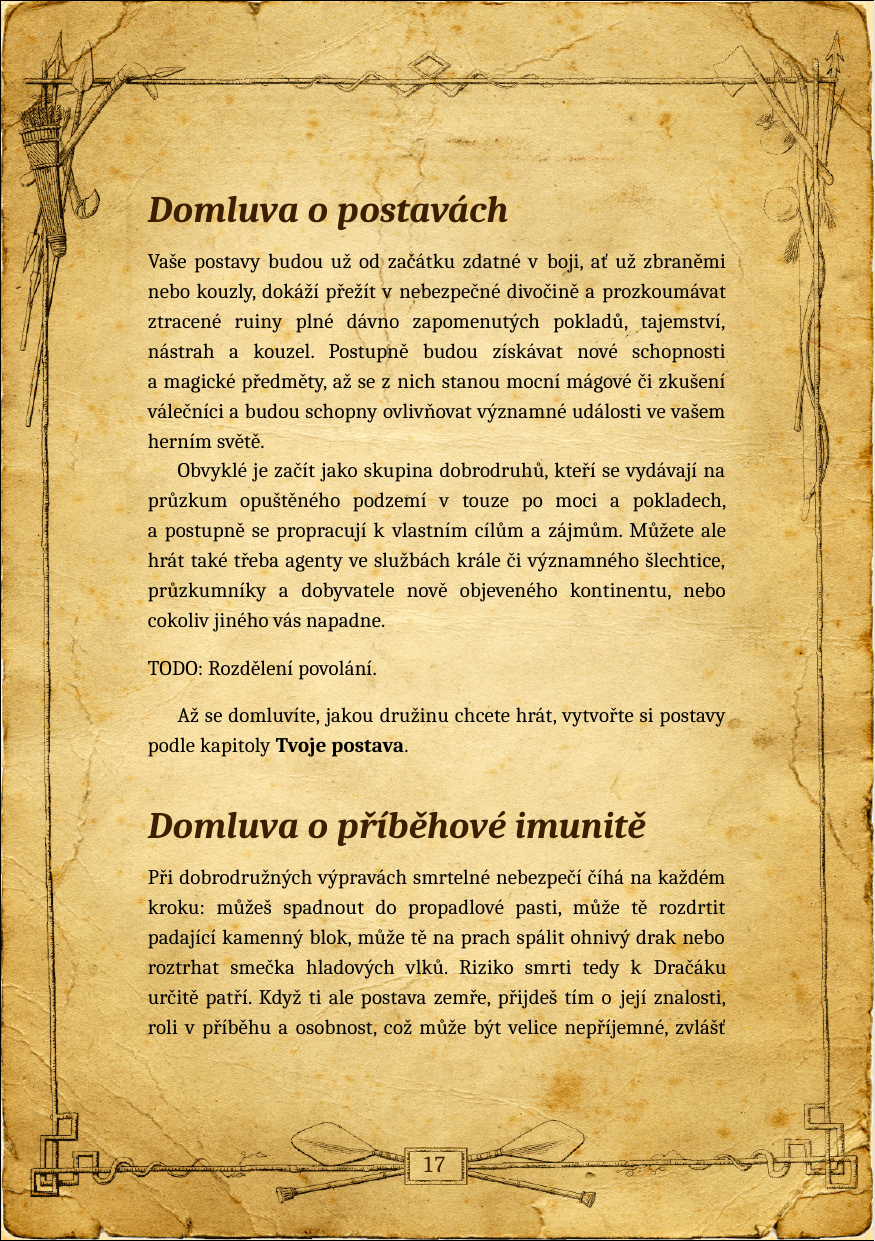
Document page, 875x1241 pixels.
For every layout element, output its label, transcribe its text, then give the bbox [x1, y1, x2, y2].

text Až se domluvíte, jakou družinu chcete hrát, vytvořte si postavy podle kapitoly Tvoje postava. [148, 704, 726, 758]
picture [1, 1, 874, 1240]
subtitle Domluva o⁠ příběhové imunitě [148, 805, 726, 848]
text Vaše postavy budou už od začátku zdatné v⁠ boji, ať už zbraněmi nebo kouzly, dokáží přežít v⁠ nebezpečné divočině a⁠ prozkoumávat ztracené ruiny plné dávno zapomenutých pokladů, tajemství, nástrah a⁠ kouzel. Postupně budou získávat nové schopnosti a⁠ magické předměty, až se z⁠ nich stanou mocní mágové či zkušení válečníci a⁠ budou schopny ovlivňovat významné události ve vašem herním světě. Obvyklé je začít jako skupina dobrodruhů, kteří se vydávají na průzkum opuštěného podzemí v⁠ touze po moci a⁠ pokladech, a⁠ postupně se propracují k⁠ vlastním cílům a⁠ zájmům. Můžete ale hrát také třeba agenty ve službách krále či významného šlechtice, průzkumníky a⁠ dobyvatele nově objeveného kontinentu, nebo cokoliv jiného vás napadne. [148, 250, 726, 633]
text Při dobrodružných výpravách smrtelné nebezpečí číhá na každém kroku: můžeš spadnout do propadlové pasti, může tě rozdrtit padající kamenný blok, může tě na prach spálit ohnivý drak nebo roztrhat smečka hladových vlků. Riziko smrti tedy k⁠ Dračáku určitě patří. Když ti ale postava zemře, přijdeš tím o⁠ její znalosti, roli v⁠ příběhu a⁠ osobnost, což může být velice nepříjemné, zvlášť [148, 866, 726, 1039]
subtitle Domluva o⁠ postavách [148, 189, 726, 232]
text TODO: Rozdělení povolání. [148, 656, 726, 680]
